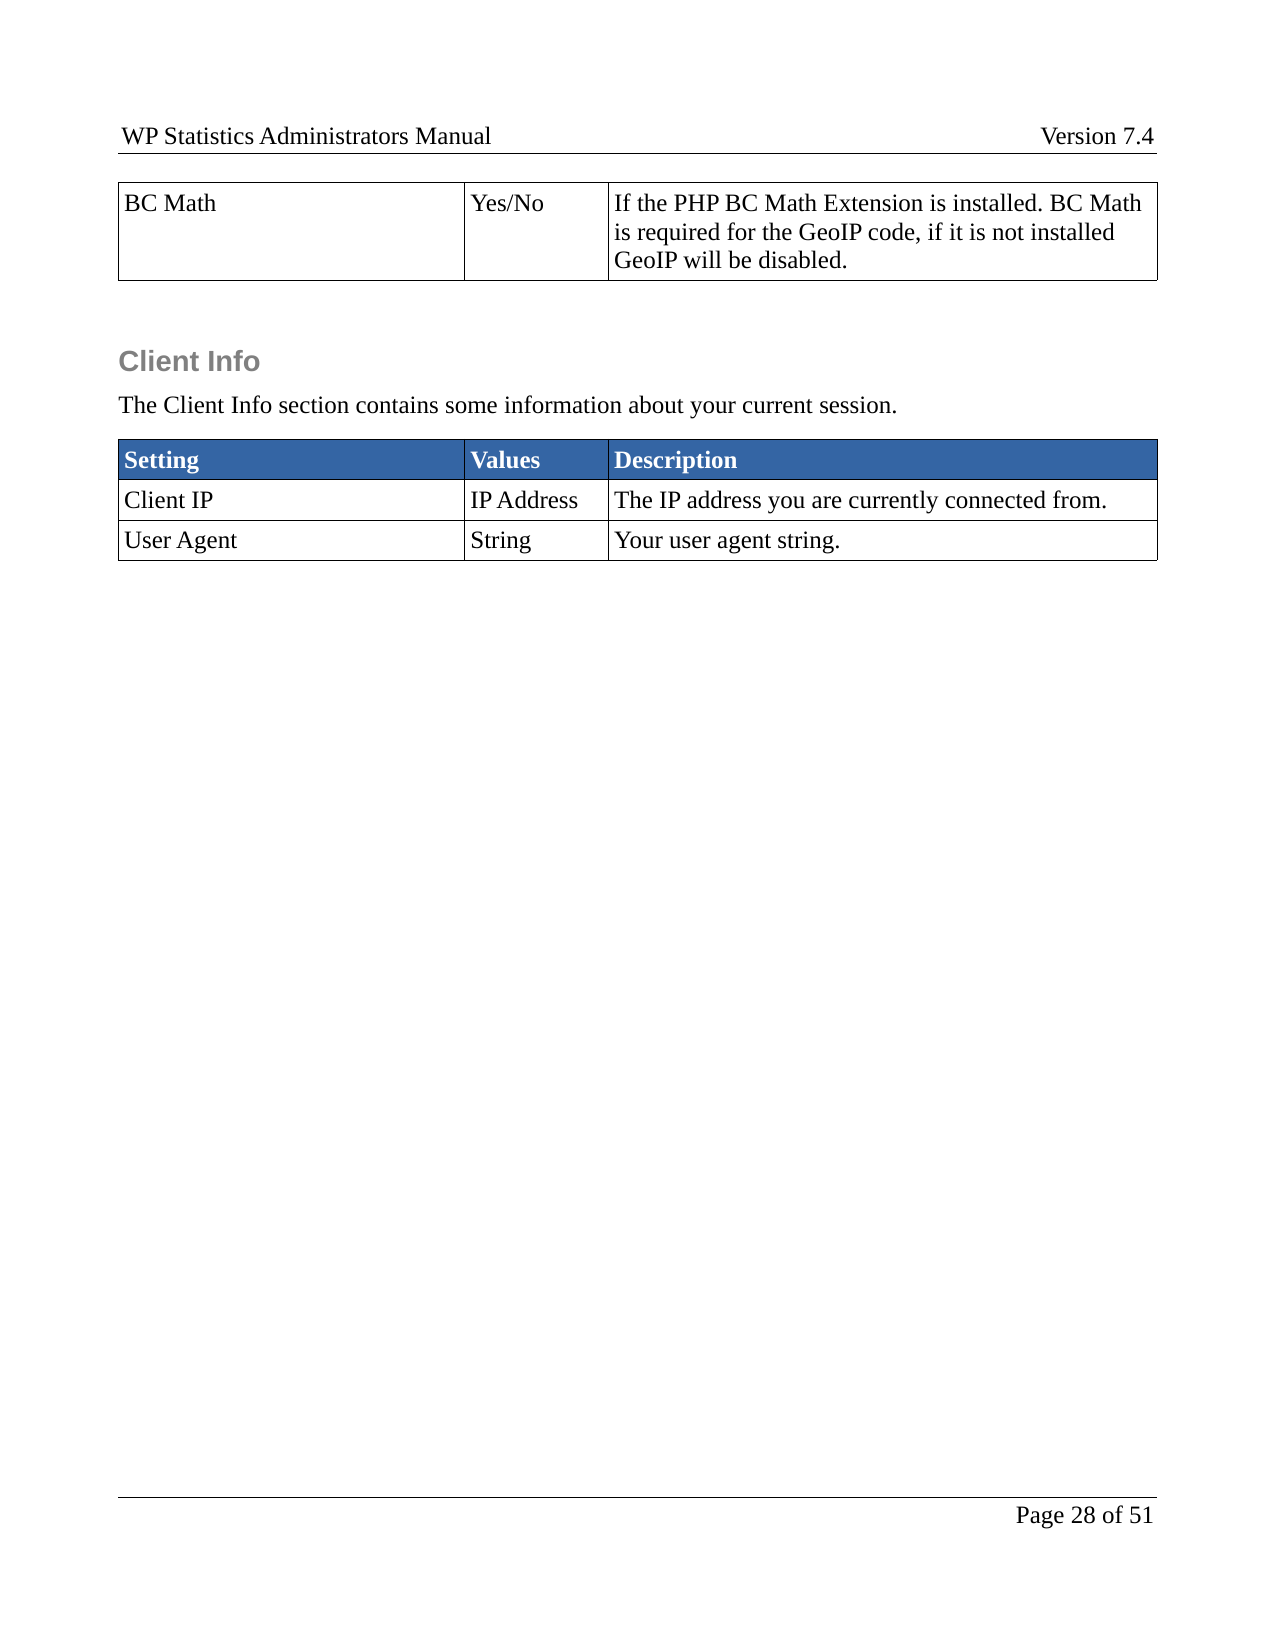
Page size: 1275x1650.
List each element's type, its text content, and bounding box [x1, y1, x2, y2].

table_cell Yes/No [465, 183, 608, 280]
subtitle Client Info [118, 344, 1157, 377]
table_header Description [609, 440, 1157, 479]
table_header Setting [119, 440, 464, 479]
table_cell String [465, 521, 608, 560]
table_cell User Agent [119, 521, 464, 560]
table_cell If the PHP BC Math Extension is installed. BC Math is required for the GeoIP code, if it is not installed GeoIP will be disabled. [609, 183, 1157, 280]
table_header Values [465, 440, 608, 479]
table_cell BC Math [119, 183, 464, 280]
table_cell IP Address [465, 480, 608, 519]
table_cell Your user agent string. [609, 521, 1157, 560]
text The Client Info section contains some information about your current session. [118, 390, 1157, 419]
table_cell The IP address you are currently connected from. [609, 480, 1157, 519]
table_cell Client IP [119, 480, 464, 519]
